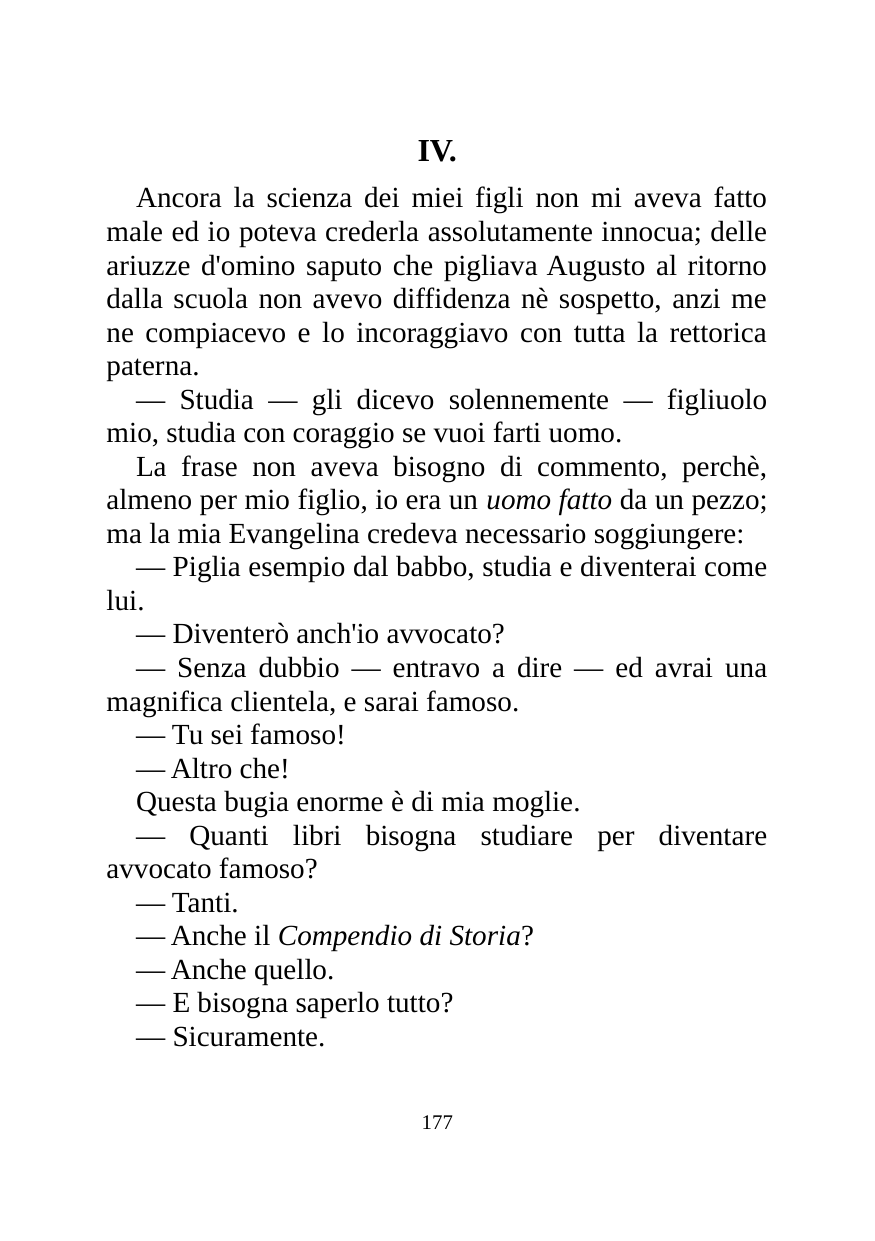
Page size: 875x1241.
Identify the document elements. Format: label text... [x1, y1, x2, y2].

text — Altro che! [106, 751, 768, 784]
text — Anche il Compendio di Storia? [106, 918, 768, 952]
text — Tanti. [106, 885, 768, 918]
text — Piglia esempio dal babbo, studia e diventerai come lui. [106, 549, 768, 617]
text — Anche quello. [106, 952, 768, 986]
text — Senza dubbio — entravo a dire — ed avrai una magnifica clientela, e sarai famoso. [106, 650, 768, 717]
text Questa bugia enorme è di mia moglie. [106, 784, 768, 818]
text — E bisogna saperlo tutto? [106, 986, 768, 1019]
subtitle IV. [106, 131, 768, 168]
text — Quanti libri bisogna studiare per diventare avvocato famoso? [106, 818, 768, 885]
text — Diventerò anch'io avvocato? [106, 617, 768, 650]
text — Tu sei famoso! [106, 717, 768, 751]
text — Sicuramente. [106, 1019, 768, 1053]
text Ancora la scienza dei miei figli non mi aveva fatto male ed io poteva crederla assolutamente innocua; delle ariuzze d'omino saputo che pigliava Augusto al ritorno dalla scuola non avevo diffidenza nè sospetto, anzi me ne compiacevo e lo incoraggiavo con tutta la rettorica paterna. [106, 181, 768, 382]
text La frase non aveva bisogno di commento, perchè, almeno per mio figlio, io era un uomo fatto da un pezzo; ma la mia Evangelina credeva necessario soggiungere: [106, 449, 768, 549]
text — Studia — gli dicevo solennemente — figliuolo mio, studia con coraggio se vuoi farti uomo. [106, 382, 768, 449]
